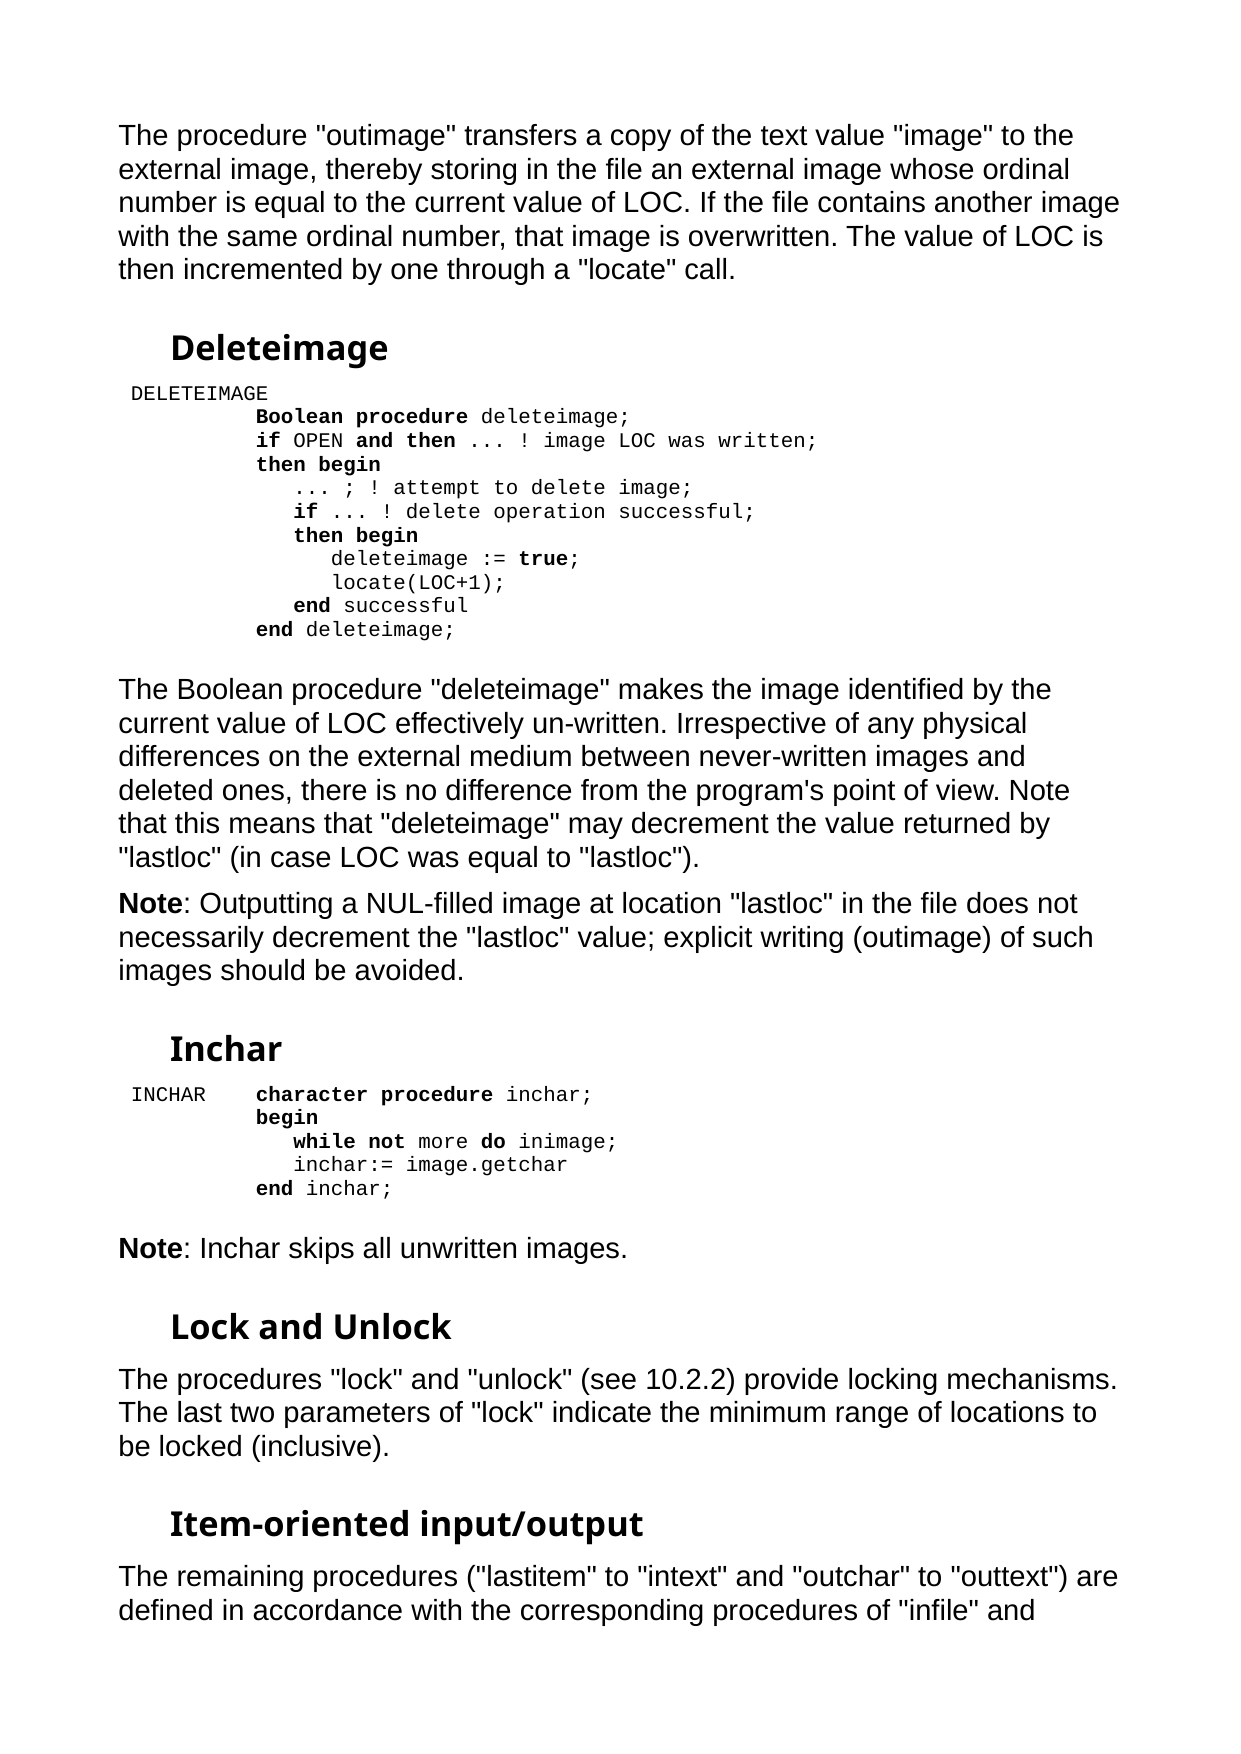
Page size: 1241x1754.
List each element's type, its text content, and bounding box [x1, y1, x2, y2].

text then begin [118, 454, 1122, 477]
text Note: Inchar skips all unwritten images. [118, 1231, 1122, 1265]
text if OPEN and then ... ! image LOC was written; [118, 430, 1122, 454]
text end inchar; [118, 1178, 1122, 1202]
text INCHAR character procedure inchar; [118, 1083, 1122, 1107]
text begin [118, 1107, 1122, 1131]
text DELETEIMAGE [118, 383, 1122, 406]
subtitle Item-oriented input/output [170, 1500, 1122, 1547]
text if ... ! delete operation successful; [118, 501, 1122, 524]
text while not more do inimage; [118, 1131, 1122, 1154]
text Note: Outputting a NUL-filled image at location "lastloc" in the file does not necessarily decrement the "lastloc" value; explicit writing (outimage) of such images should be avoided. [118, 886, 1122, 987]
subtitle Inchar [170, 1024, 1122, 1071]
text inchar:= image.getchar [118, 1154, 1122, 1178]
text The procedures "lock" and "unlock" (see 10.2.2) provide locking mechanisms. The last two parameters of "lock" indicate the minimum range of locations to be locked (inclusive). [118, 1362, 1122, 1462]
subtitle Lock and Unlock [170, 1302, 1122, 1349]
text locate(LOC+1); [118, 572, 1122, 596]
text The remaining procedures ("lastitem" to "intext" and "outchar" to "outtext") are defined in accordance with the corresponding procedures of "infile" and [118, 1559, 1122, 1626]
subtitle Deleteimage [170, 323, 1122, 370]
text end deleteimage; [118, 619, 1122, 643]
text Boolean procedure deleteimage; [118, 406, 1122, 430]
text The procedure "outimage" transfers a copy of the text value "image" to the external image, thereby storing in the file an external image whose ordinal number is equal to the current value of LOC. If the file contains another image with the same ordinal number, that image is overwritten. The value of LOC is then incremented by one through a "locate" call. [118, 118, 1122, 286]
text The Boolean procedure "deleteimage" makes the image identified by the current value of LOC effectively un-written. Irrespective of any physical differences on the external medium between never-written images and deleted ones, there is no difference from the program's point of view. Note that this means that "deleteimage" may decrement the value returned by "lastloc" (in case LOC was equal to "lastloc"). [118, 672, 1122, 873]
text deleteimage := true; [118, 548, 1122, 572]
text ... ; ! attempt to delete image; [118, 477, 1122, 501]
text end successful [118, 596, 1122, 619]
text then begin [118, 524, 1122, 548]
